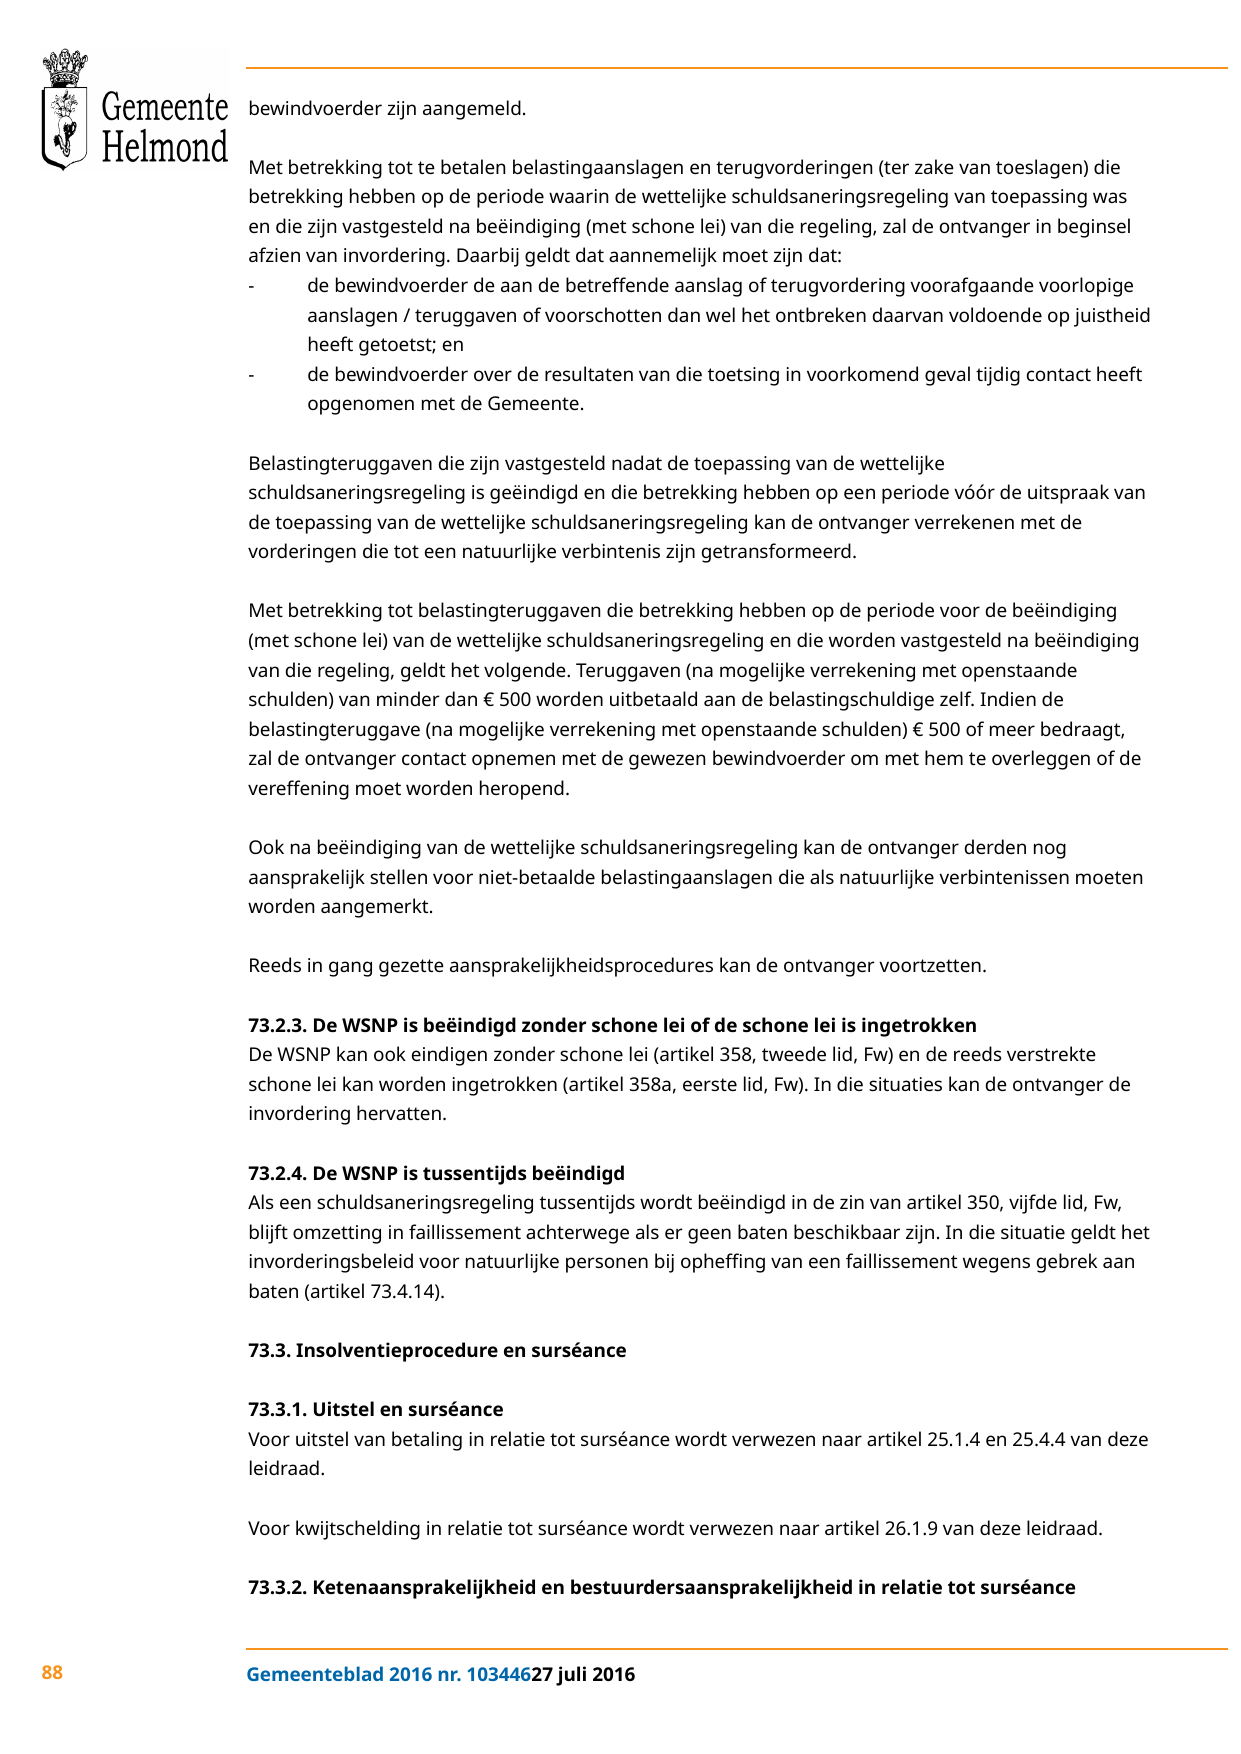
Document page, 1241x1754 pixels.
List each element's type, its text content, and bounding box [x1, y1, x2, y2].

text Als een schuldsaneringsregeling tussentijds wordt beëindigd in de zin van artikel 350, vijfde lid, Fw, blijft omzetting in faillissement achterwege als er geen baten beschikbaar zijn. In die situatie geldt het invorderingsbeleid voor natuurlijke personen bij opheffing van een faillissement wegens gebrek aan baten (artikel 73.4.14). [248, 1189, 1152, 1304]
text De WSNP kan ook eindigen zonder schone lei (artikel 358, tweede lid, Fw) en de reeds verstrekte schone lei kan worden ingetrokken (artikel 358a, eerste lid, Fw). In die situaties kan de ontvanger de invordering hervatten. [248, 1041, 1152, 1126]
text 73.2.4. De WSNP is tussentijds beëindigd [248, 1160, 1152, 1186]
text 73.2.3. De WSNP is beëindigd zonder schone lei of de schone lei is ingetrokken [248, 1012, 1152, 1038]
text Voor uitstel van betaling in relatie tot surséance wordt verwezen naar artikel 25.1.4 en 25.4.4 van deze leidraad. [248, 1426, 1152, 1481]
text Voor kwijtschelding in relatie tot surséance wordt verwezen naar artikel 26.1.9 van deze leidraad. [248, 1515, 1152, 1541]
list de bewindvoerder de aan de betreffende aanslag of terugvordering voorafgaande voorlopige aanslagen / teruggaven of voorschotten dan wel het ontbreken daarvan voldoende op juistheid heeft getoetst; en [248, 272, 1152, 357]
list de bewindvoerder over de resultaten van die toetsing in voorkomend geval tijdig contact heeft opgenomen met de Gemeente. [248, 361, 1152, 416]
text 73.3.1. Uitstel en surséance [248, 1396, 1152, 1422]
text 73.3.2. Ketenaansprakelijkheid en bestuurdersaansprakelijkheid in relatie tot surséance [248, 1574, 1152, 1600]
text 73.3. Insolventieprocedure en surséance [248, 1337, 1152, 1363]
text Met betrekking tot te betalen belastingaanslagen en terugvorderingen (ter zake van toeslagen) die betrekking hebben op de periode waarin de wettelijke schuldsaneringsregeling van toepassing was en die zijn vastgesteld na beëindiging (met schone lei) van die regeling, zal de ontvanger in beginsel afzien van invordering. Daarbij geldt dat aannemelijk moet zijn dat: [248, 154, 1152, 268]
text Ook na beëindiging van de wettelijke schuldsaneringsregeling kan de ontvanger derden nog aansprakelijk stellen voor niet-betaalde belastingaanslagen die als natuurlijke verbintenissen moeten worden aangemerkt. [248, 834, 1152, 919]
picture [41, 47, 231, 172]
text Met betrekking tot belastingteruggaven die betrekking hebben op de periode voor de beëindiging (met schone lei) van de wettelijke schuldsaneringsregeling en die worden vastgesteld na beëindiging van die regeling, geldt het volgende. Teruggaven (na mogelijke verrekening met openstaande schulden) van minder dan € 500 worden uitbetaald aan de belastingschuldige zelf. Indien de belastingteruggave (na mogelijke verrekening met openstaande schulden) € 500 of meer bedraagt, zal de ontvanger contact opnemen met de gewezen bewindvoerder om met hem te overleggen of de vereffening moet worden heropend. [248, 598, 1152, 801]
text bewindvoerder zijn aangemeld. [248, 95, 1152, 121]
text Belastingteruggaven die zijn vastgesteld nadat de toepassing van de wettelijke schuldsaneringsregeling is geëindigd en die betrekking hebben op een periode vóór de uitspraak van de toepassing van de wettelijke schuldsaneringsregeling kan de ontvanger verrekenen met de vorderingen die tot een natuurlijke verbintenis zijn getransformeerd. [248, 450, 1152, 564]
text Reeds in gang gezette aansprakelijkheidsprocedures kan de ontvanger voortzetten. [248, 953, 1152, 978]
